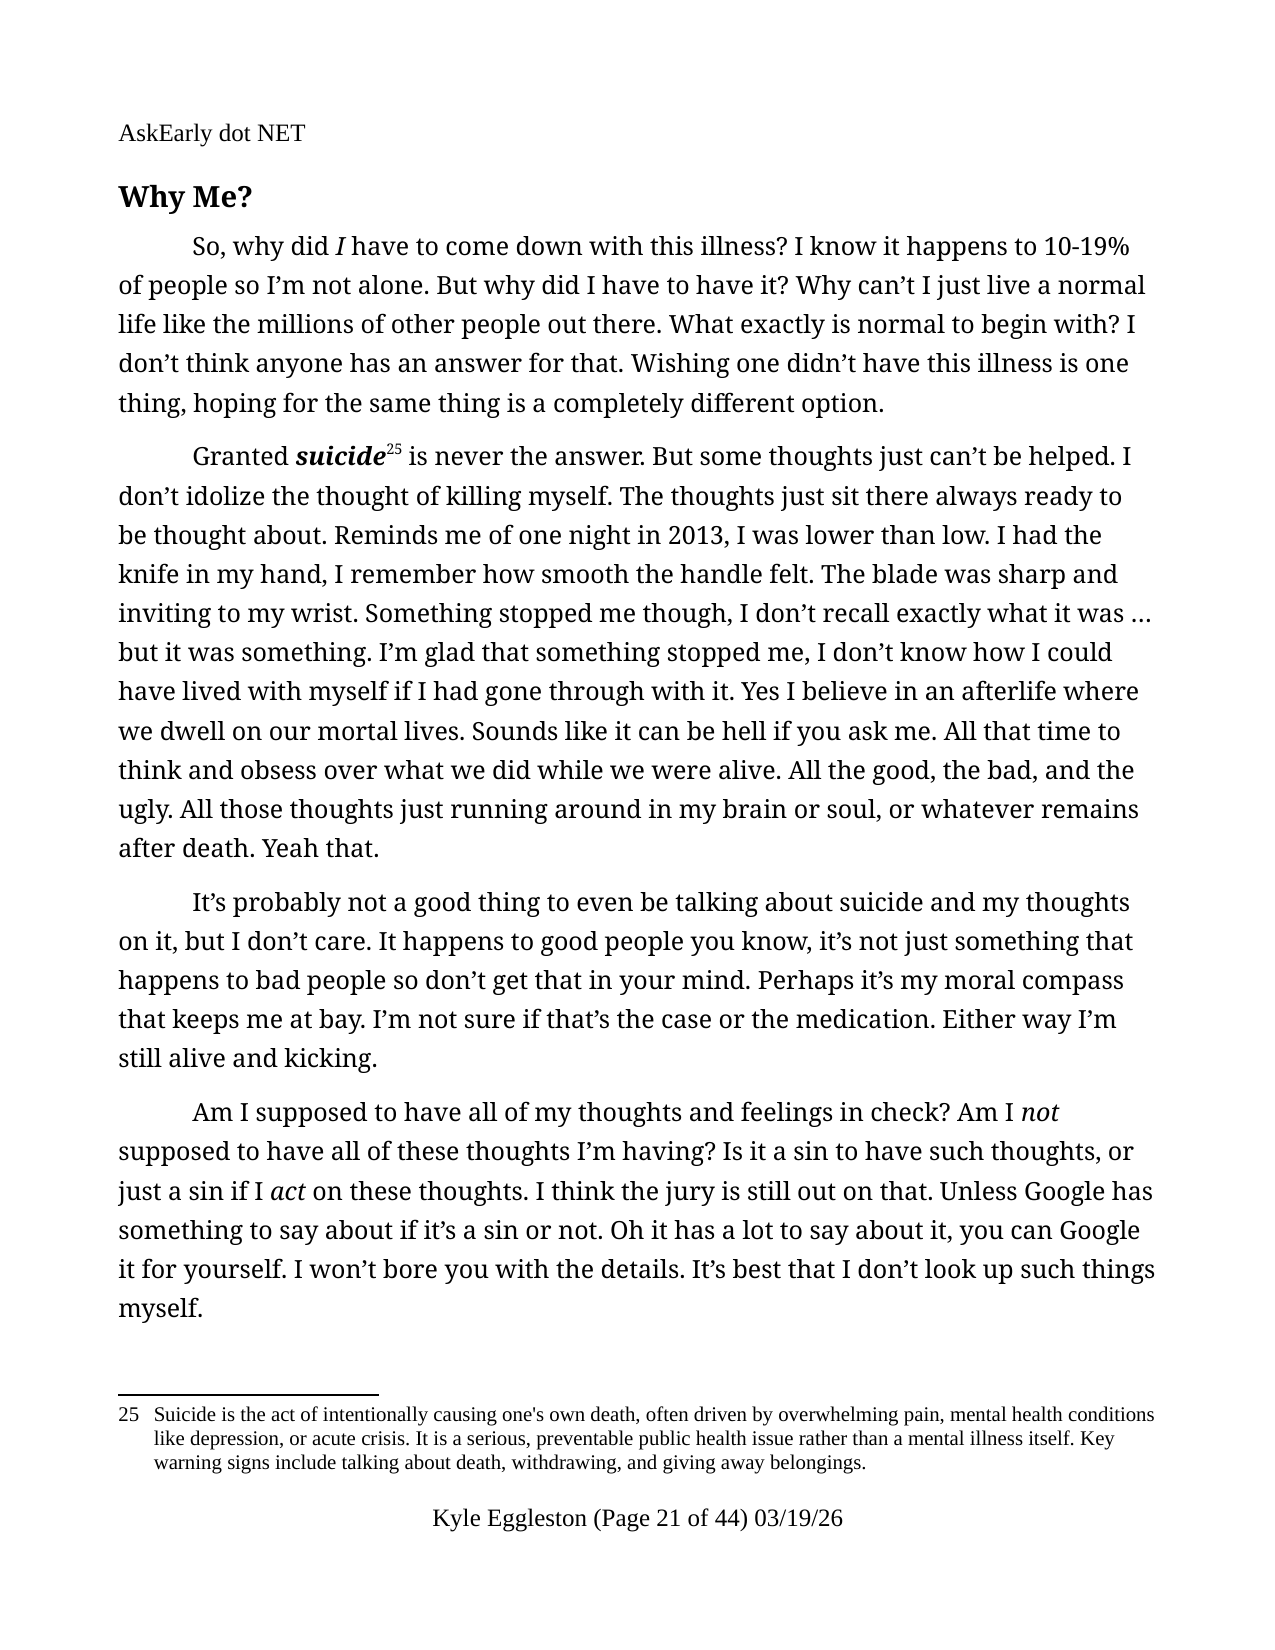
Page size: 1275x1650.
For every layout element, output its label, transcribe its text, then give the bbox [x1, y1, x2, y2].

text Granted suicide is never the answer. But some thoughts just can’t be helped. I don’t idolize the thought of killing myself. The thoughts just sit there always ready to be thought about. Reminds me of one night in 2013, I was lower than low. I had the knife in my hand, I remember how smooth the handle felt. The blade was sharp and inviting to my wrist. Something stopped me though, I don’t recall exactly what it was … but it was something. I’m glad that something stopped me, I don’t know how I could have lived with myself if I had gone through with it. Yes I believe in an afterlife where we dwell on our mortal lives. Sounds like it can be hell if you ask me. All that time to think and obsess over what we did while we were alive. All the good, the bad, and the ugly. All those thoughts just running around in my brain or soul, or whatever remains after death. Yeah that. [118, 439, 1157, 865]
text So, why did I have to come down with this illness? I know it happens to 10-19% of people so I’m not alone. But why did I have to have it? Why can’t I just live a normal life like the millions of other people out there. What exactly is normal to begin with? I don’t think anyone has an answer for that. Wishing one didn’t have this illness is one thing, hoping for the same thing is a completely different option. [118, 228, 1157, 419]
text It’s probably not a good thing to even be talking about suicide and my thoughts on it, but I don’t care. It happens to good people you know, it’s not just something that happens to bad people so don’t get that in your mind. Perhaps it’s my moral compass that keeps me at bay. I’m not sure if that’s the case or the medication. Either way I’m still alive and kicking. [118, 884, 1157, 1075]
subtitle Why Me? [118, 176, 1157, 216]
text Suicide is the act of intentionally causing one's own death, often driven by overwhelming pain, mental health conditions like depression, or acute crisis. It is a serious, preventable public health issue rather than a mental illness itself. Key warning signs include talking about death, withdrawing, and giving away belongings. [118, 1401, 1157, 1474]
text Am I supposed to have all of my thoughts and feelings in check? Am I not supposed to have all of these thoughts I’m having? Is it a sin to have such thoughts, or just a sin if I act on these thoughts. I think the jury is still out on that. Unless Google has something to say about if it’s a sin or not. Oh it has a lot to say about it, you can Google it for yourself. I won’t bore you with the details. It’s best that I don’t look up such things myself. [118, 1095, 1157, 1325]
